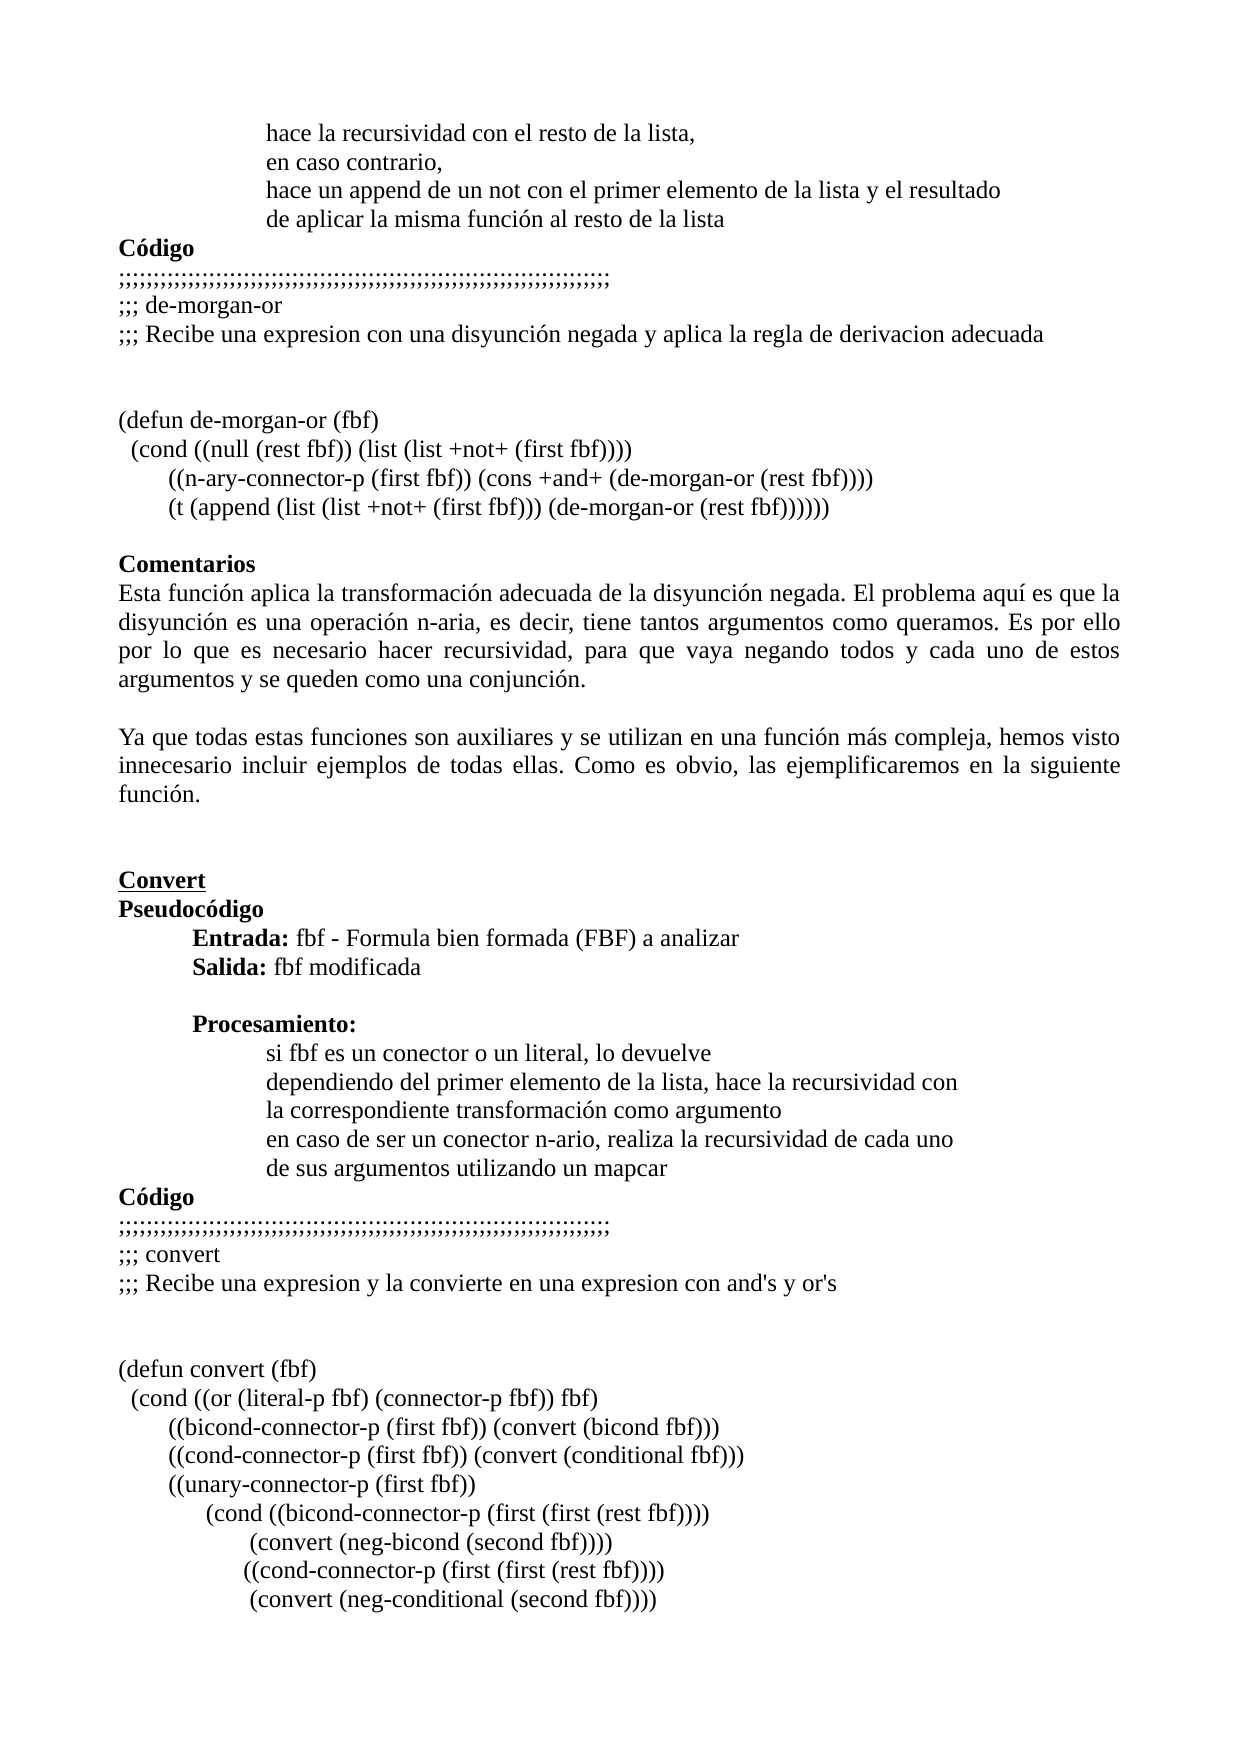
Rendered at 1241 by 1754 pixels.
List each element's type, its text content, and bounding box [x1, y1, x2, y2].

text Pseudocódigo [118, 894, 1122, 923]
text ((cond-connector-p (first (first (rest fbf)))) [118, 1556, 1122, 1584]
text ;;; Recibe una expresion y la convierte en una expresion con and's y or's [118, 1268, 1122, 1297]
text de sus argumentos utilizando un mapcar [118, 1153, 1122, 1182]
text ((unary-connector-p (first fbf)) [118, 1469, 1122, 1498]
text hace la recursividad con el resto de la lista, [118, 118, 1122, 147]
text (defun de-morgan-or (fbf) [118, 406, 1122, 434]
text (cond ((null (rest fbf)) (list (list +not+ (first fbf)))) [118, 434, 1122, 463]
text hace un append de un not con el primer elemento de la lista y el resultado [118, 176, 1122, 204]
text si fbf es un conector o un literal, lo devuelve [118, 1038, 1122, 1067]
text ((bicond-connector-p (first fbf)) (convert (bicond fbf))) [118, 1412, 1122, 1441]
text Entrada: fbf - Formula bien formada (FBF) a analizar [118, 923, 1122, 952]
text Procesamiento: [118, 1009, 1122, 1038]
text (t (append (list (list +not+ (first fbf))) (de-morgan-or (rest fbf)))))) [118, 492, 1122, 521]
text Código [118, 1182, 1122, 1211]
text ;;; Recibe una expresion con una disyunción negada y aplica la regla de derivacion adecuada [118, 319, 1122, 348]
text Ya que todas estas funciones son auxiliares y se utilizan en una función más compleja, hemos visto innecesario incluir ejemplos de todas ellas. Como es obvio, las ejemplificaremos en la siguiente función. [118, 722, 1122, 808]
text (cond ((or (literal-p fbf) (connector-p fbf)) fbf) [118, 1383, 1122, 1412]
text Convert [118, 866, 1122, 894]
text ;;; de-morgan-or [118, 291, 1122, 319]
text (cond ((bicond-connector-p (first (first (rest fbf)))) [118, 1498, 1122, 1527]
text Comentarios [118, 549, 1122, 578]
text ;;; convert [118, 1239, 1122, 1268]
text (convert (neg-bicond (second fbf)))) [118, 1527, 1122, 1556]
text ((cond-connector-p (first fbf)) (convert (conditional fbf))) [118, 1441, 1122, 1469]
text Salida: fbf modificada [118, 952, 1122, 981]
text dependiendo del primer elemento de la lista, hace la recursividad con [118, 1067, 1122, 1096]
text Código [118, 233, 1122, 262]
text ;;;;;;;;;;;;;;;;;;;;;;;;;;;;;;;;;;;;;;;;;;;;;;;;;;;;;;;;;;;;;;;;;;;;;;; [118, 262, 1122, 291]
text la correspondiente transformación como argumento [118, 1096, 1122, 1124]
text ((n-ary-connector-p (first fbf)) (cons +and+ (de-morgan-or (rest fbf)))) [118, 463, 1122, 492]
text ;;;;;;;;;;;;;;;;;;;;;;;;;;;;;;;;;;;;;;;;;;;;;;;;;;;;;;;;;;;;;;;;;;;;;;; [118, 1211, 1122, 1239]
text de aplicar la misma función al resto de la lista [118, 204, 1122, 233]
text Esta función aplica la transformación adecuada de la disyunción negada. El problema aquí es que la disyunción es una operación n-aria, es decir, tiene tantos argumentos como queramos. Es por ello por lo que es necesario hacer recursividad, para que vaya negando todos y cada uno de estos argumentos y se queden como una conjunción. [118, 578, 1122, 693]
text (convert (neg-conditional (second fbf)))) [118, 1584, 1122, 1613]
text en caso de ser un conector n-ario, realiza la recursividad de cada uno [118, 1124, 1122, 1153]
text en caso contrario, [118, 147, 1122, 176]
text (defun convert (fbf) [118, 1354, 1122, 1383]
